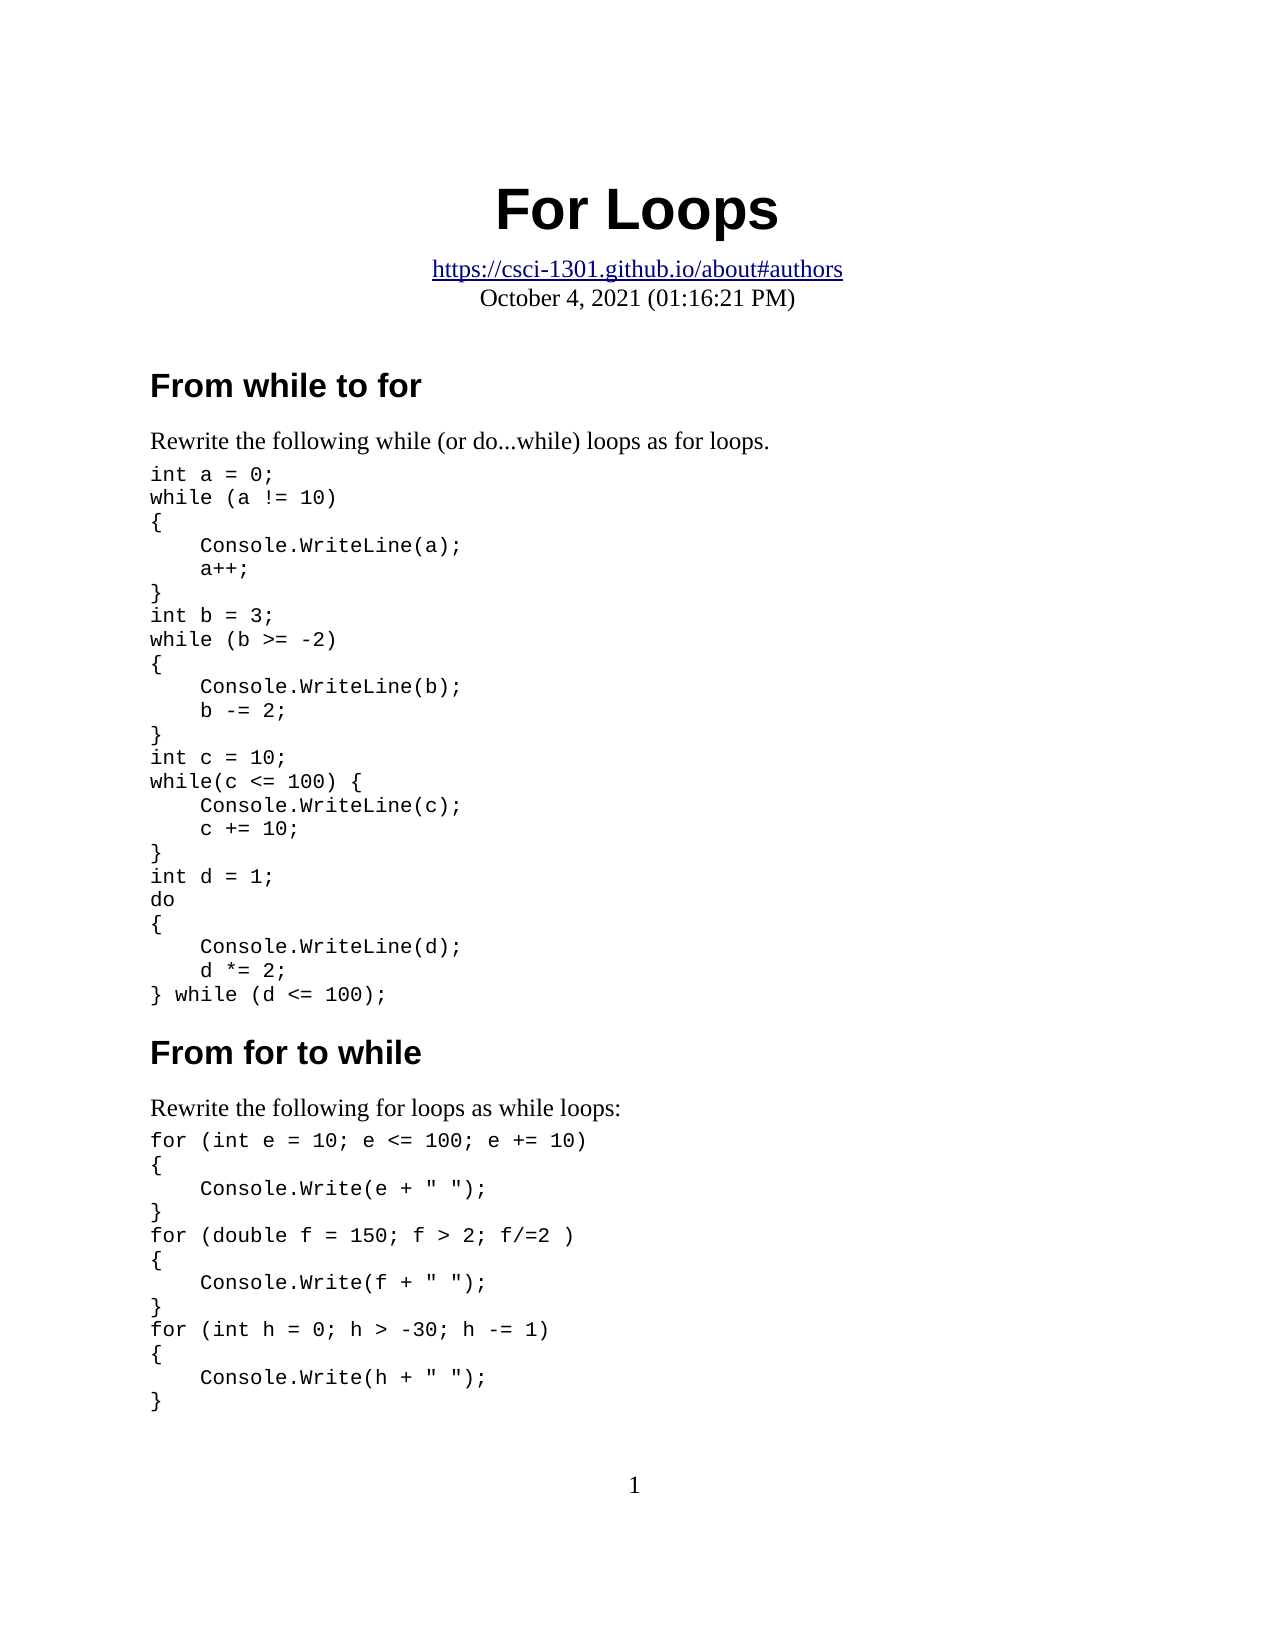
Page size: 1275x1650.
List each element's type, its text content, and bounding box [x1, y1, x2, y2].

text while (a != 10) [150, 487, 1125, 511]
text Rewrite the following for loops as while loops: [150, 1093, 1125, 1121]
text d *= 2; [150, 960, 1125, 984]
text } [150, 1390, 1125, 1414]
text Console.Write(h + " "); [150, 1367, 1125, 1390]
text for (double f = 150; f > 2; f/=2 ) [150, 1225, 1125, 1248]
text } [150, 582, 1125, 606]
text Console.WriteLine(b); [150, 676, 1125, 700]
text } [150, 1201, 1125, 1225]
text } [150, 842, 1125, 866]
text { [150, 1343, 1125, 1367]
text } [150, 1296, 1125, 1319]
text { [150, 511, 1125, 534]
text do [150, 889, 1125, 913]
title For Loops [150, 175, 1125, 242]
text a++; [150, 558, 1125, 582]
text { [150, 913, 1125, 937]
text } while (d <= 100); [150, 984, 1125, 1007]
subtitle From for to while [150, 1032, 1125, 1071]
text { [150, 653, 1125, 676]
text int b = 3; [150, 606, 1125, 629]
text while (b >= -2) [150, 629, 1125, 653]
text Rewrite the following while (or do...while) loops as for loops. [150, 426, 1125, 455]
text int c = 10; [150, 747, 1125, 771]
text Console.WriteLine(a); [150, 534, 1125, 558]
text Console.WriteLine(c); [150, 795, 1125, 818]
text for (int e = 10; e <= 100; e += 10) [150, 1130, 1125, 1154]
text int d = 1; [150, 866, 1125, 889]
text https://csci-1301.github.io/about#authors [150, 254, 1125, 283]
text Console.Write(e + " "); [150, 1178, 1125, 1201]
text { [150, 1154, 1125, 1178]
subtitle From while to for [150, 366, 1125, 404]
text while(c <= 100) { [150, 771, 1125, 795]
text October 4, 2021 (01:16:21 PM) [150, 283, 1125, 312]
text Console.Write(f + " "); [150, 1272, 1125, 1296]
text b -= 2; [150, 700, 1125, 724]
text { [150, 1248, 1125, 1272]
text } [150, 724, 1125, 747]
text int a = 0; [150, 464, 1125, 487]
text for (int h = 0; h > -30; h -= 1) [150, 1319, 1125, 1343]
text c += 10; [150, 818, 1125, 842]
text Console.WriteLine(d); [150, 937, 1125, 960]
